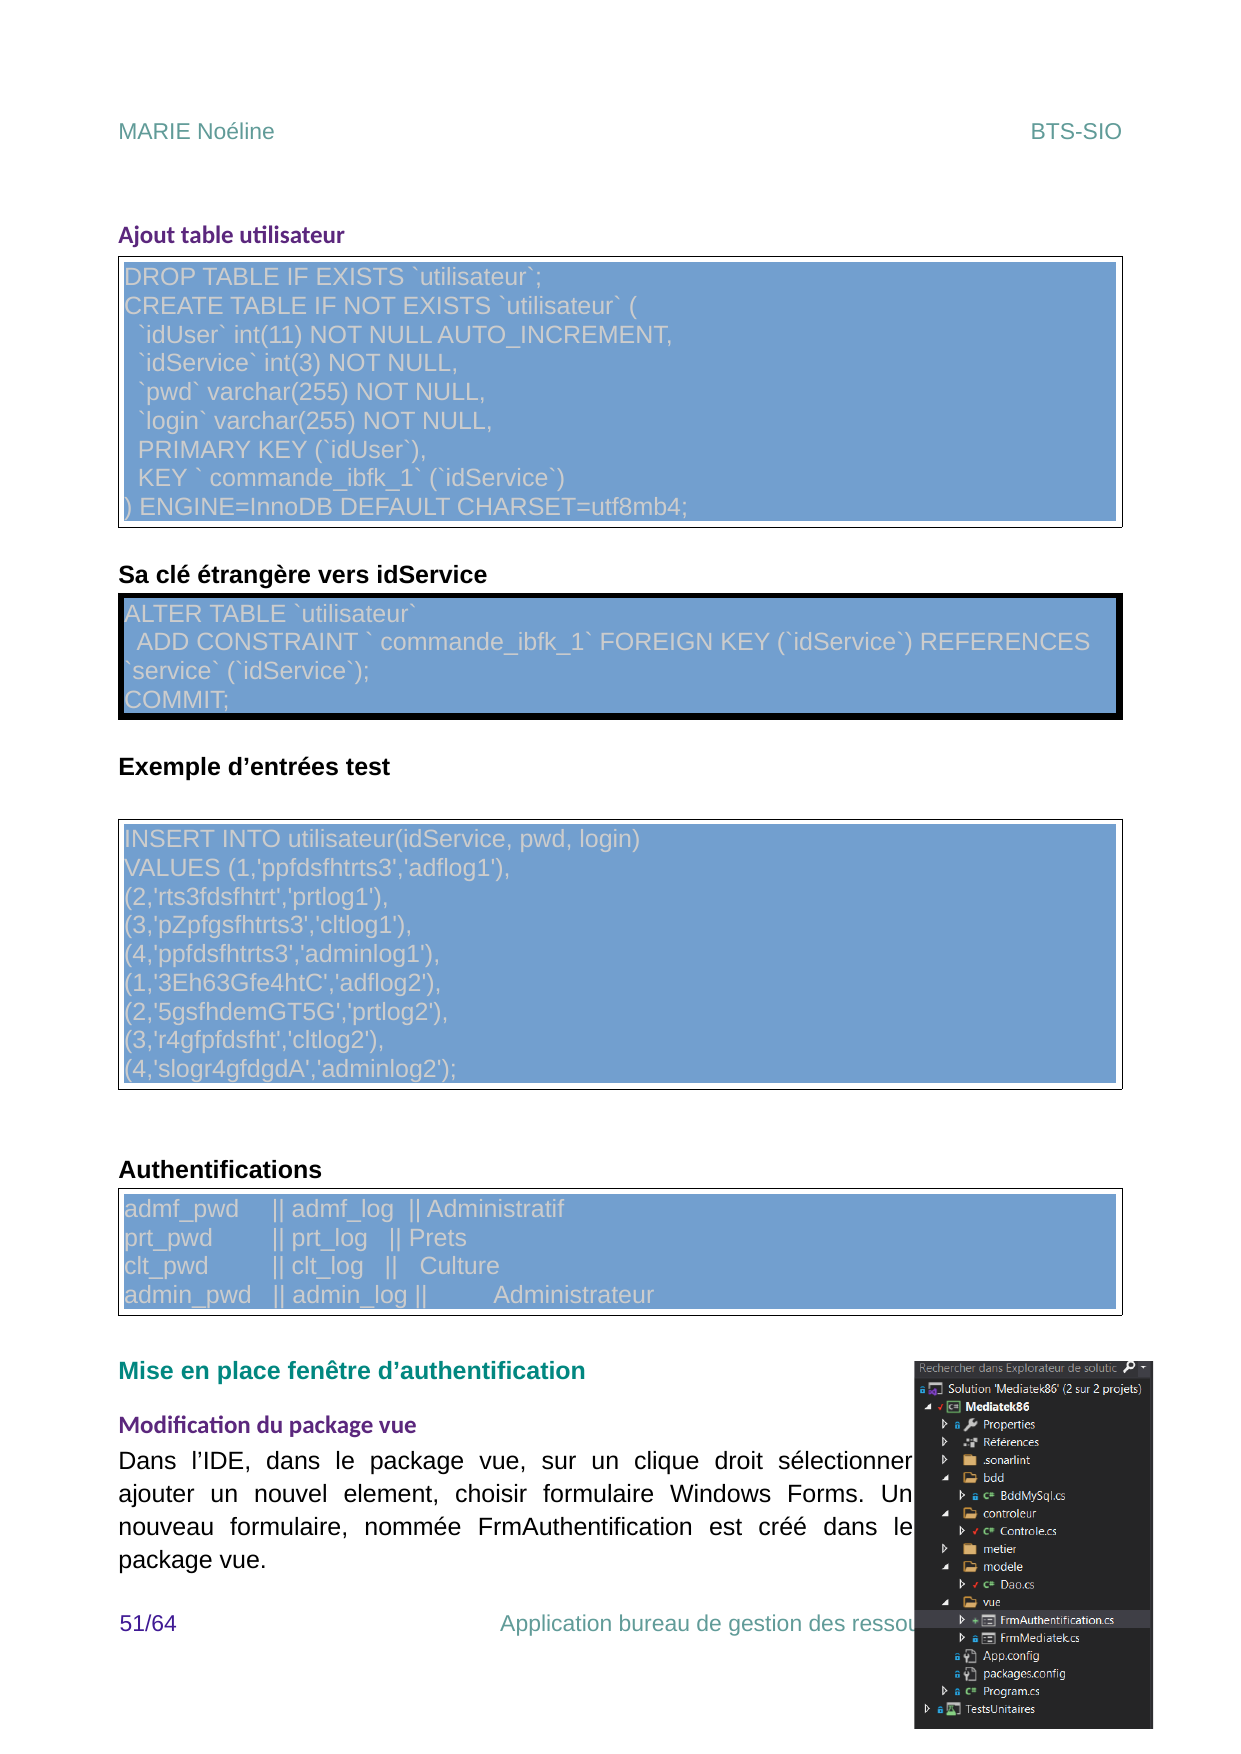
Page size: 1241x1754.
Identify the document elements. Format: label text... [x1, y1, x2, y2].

table_header admf_pwd || admf_log || Administratif prt_pwd || prt_log || Prets clt_pwd || clt_log || Culture admin_pwd || admin_log || Administrateur [119, 1189, 1122, 1314]
subtitle Mise en place fenêtre d’authentification [118, 1356, 1122, 1384]
subtitle Modification du package vue [118, 1409, 914, 1440]
table_header DROP TABLE IF EXISTS `utilisateur`; CREATE TABLE IF NOT EXISTS `utilisateur` ( `idUser` int(11) NOT NULL AUTO_INCREMENT, `idService` int(3) NOT NULL, `pwd` varchar(255) NOT NULL, `login` varchar(255) NOT NULL, PRIMARY KEY (`idUser`), KEY ` commande_ibfk_1` (`idService`) ) ENGINE=InnoDB DEFAULT CHARSET=utf8mb4; [119, 257, 1122, 527]
subtitle Ajout table utilisateur [118, 219, 1122, 250]
text Exemple d’entrées test [118, 752, 1122, 781]
text Sa clé étrangère vers idService [118, 560, 1122, 588]
table_header ALTER TABLE `utilisateur` ADD CONSTRAINT ` commande_ibfk_1` FOREIGN KEY (`idService`) REFERENCES `service` (`idService`); COMMIT; [119, 594, 1122, 719]
text Authentifications [118, 1155, 1122, 1184]
text Dans l’IDE, dans le package vue, sur un clique droit sélectionner ajouter un nouvel element, choisir formulaire Windows Forms. Un nouveau formulaire, nommée FrmAuthentification est créé dans le package vue. [118, 1446, 914, 1574]
picture [914, 1361, 1154, 1729]
table_header INSERT INTO utilisateur(idService, pwd, login) VALUES (1,'ppfdsfhtrts3','adflog1'), (2,'rts3fdsfhtrt','prtlog1'), (3,'pZpfgsfhtrts3','cltlog1'), (4,'ppfdsfhtrts3','adminlog1'), (1,'3Eh63Gfe4htC','adflog2'), (2,'5gsfhdemGT5G','prtlog2'), (3,'r4gfpfdsfht','cltlog2'), (4,'slogr4gfdgdA','adminlog2'); [119, 820, 1122, 1089]
